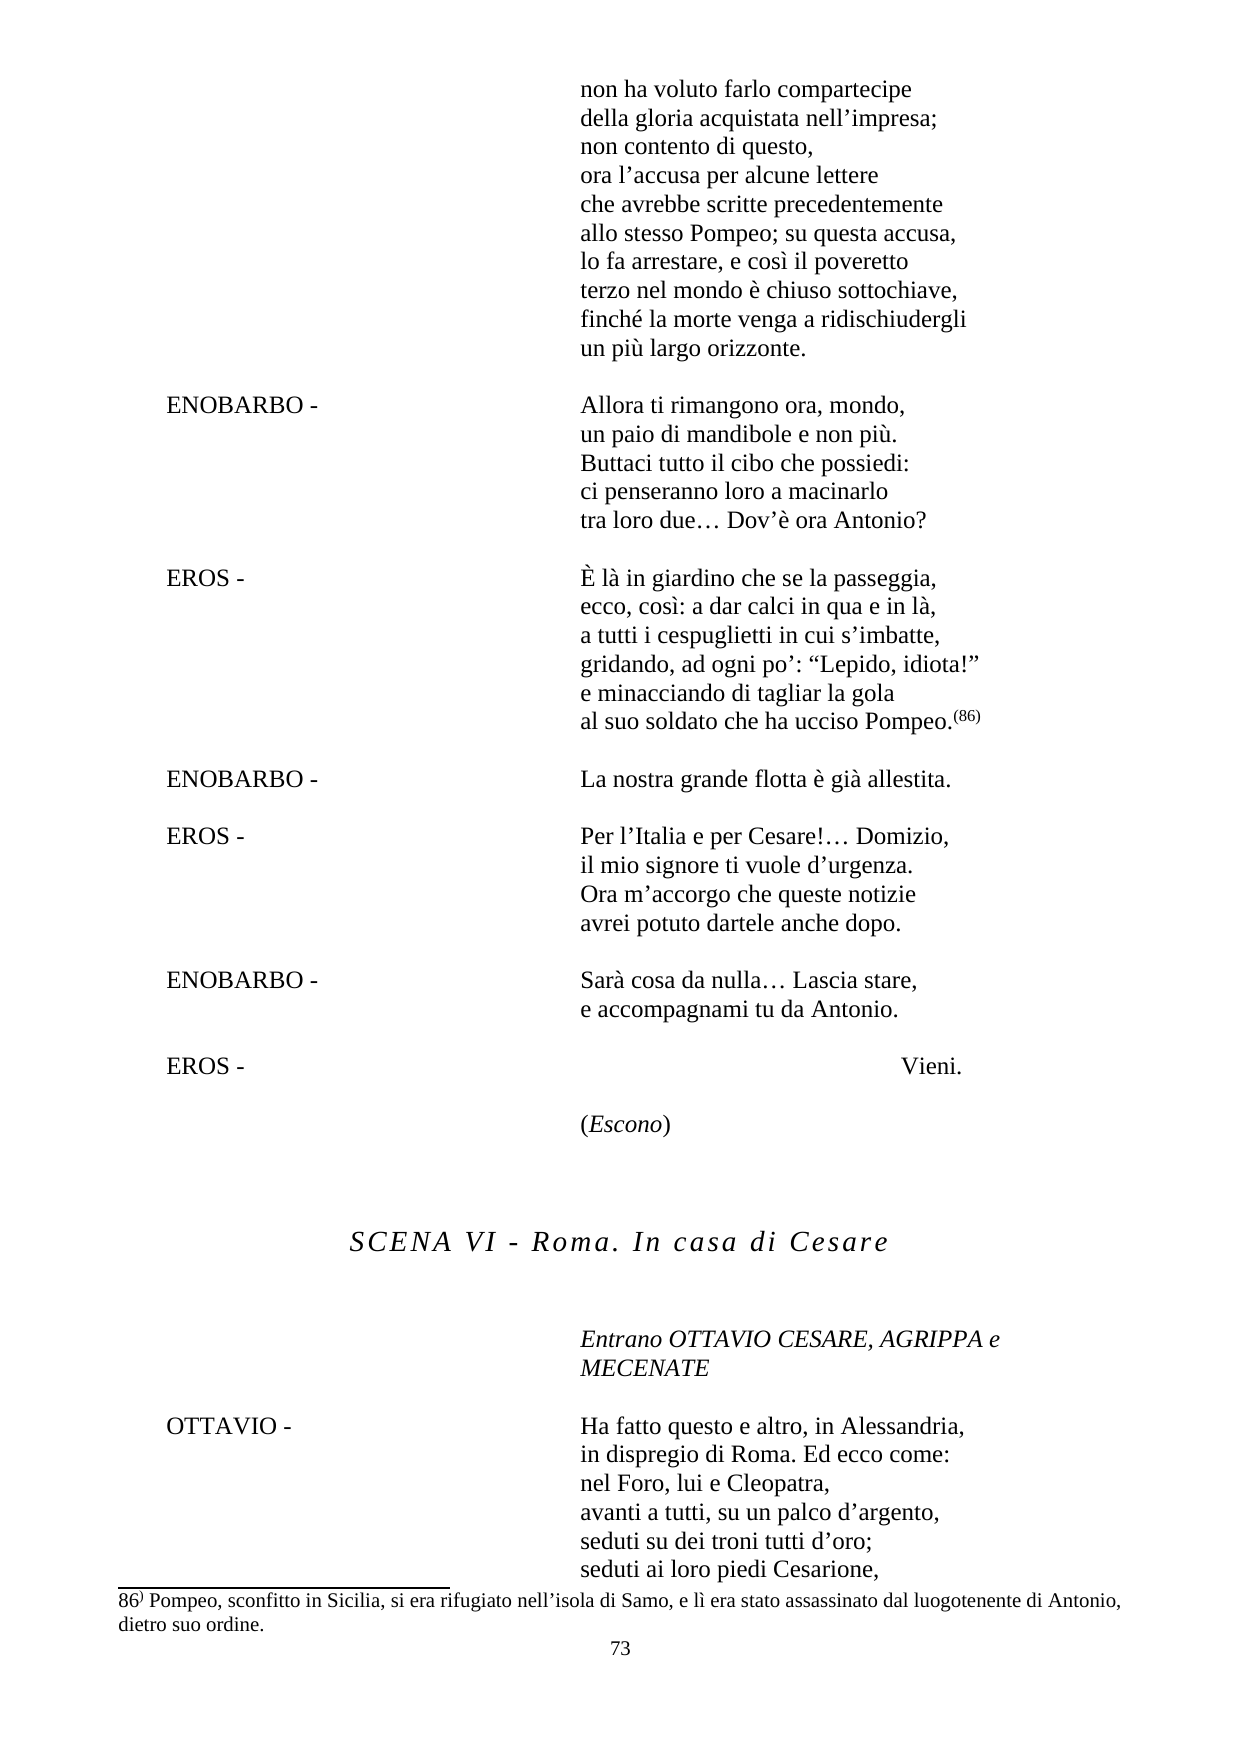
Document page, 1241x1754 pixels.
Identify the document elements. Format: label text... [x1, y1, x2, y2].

table_cell Ha fatto questo e altro, in Alessandria, in dispregio di Roma. Ed ecco come: nel Foro, lui e Cleopatra, avanti a tutti, su un palco d’argento, seduti su dei troni tutti d’oro; seduti ai loro piedi Cesarione, [573, 1411, 1082, 1583]
table_cell EROS - [159, 1051, 573, 1109]
table_cell Entrano OTTAVIO CESARE, AGRIPPA e MECENATE [573, 1325, 1082, 1411]
table_cell non ha voluto farlo compartecipe della gloria acquistata nell’impresa; non contento di questo, ora l’accusa per alcune lettere che avrebbe scritte precedentemente allo stesso Pompeo; su questa accusa, lo fa arrestare, e così il poveretto terzo nel mondo è chiuso sottochiave, finché la morte venga a ridischiudergli un più largo orizzonte. [573, 74, 1082, 390]
table_cell È là in giardino che se la passeggia, ecco, così: a dar calci in qua e in là, a tutti i cespuglietti in cui s’imbatte, gridando, ad ogni po’: “Lepido, idiota!” e minacciando di tagliar la gola al suo soldato che ha ucciso Pompeo.() [573, 563, 1082, 764]
table_cell [159, 1325, 573, 1411]
table_cell [159, 1109, 573, 1138]
table_cell La nostra grande flotta è già allestita. [573, 764, 1082, 821]
table_cell OTTAVIO - [159, 1411, 573, 1583]
table_cell [159, 74, 573, 390]
table_cell ENOBARBO - [159, 764, 573, 821]
table_cell Sarà cosa da nulla… Lascia stare, e accompagnami tu da Antonio. [573, 965, 1082, 1051]
table_cell Allora ti rimangono ora, mondo, un paio di mandibole e non più. Buttaci tutto il cibo che possiedi: ci penseranno loro a macinarlo tra loro due… Dov’è ora Antonio? [573, 390, 1082, 563]
table_cell EROS - [159, 821, 573, 965]
table_header SCENA VI - Roma. In casa di Cesare [159, 1224, 1082, 1324]
table_cell Per l’Italia e per Cesare!… Domizio, il mio signore ti vuole d’urgenza. Ora m’accorgo che queste notizie avrei potuto dartele anche dopo. [573, 821, 1082, 965]
table_cell (Escono) [573, 1109, 1082, 1138]
table_cell Vieni. [573, 1051, 1082, 1109]
table_cell EROS - [159, 563, 573, 764]
table_cell ENOBARBO - [159, 965, 573, 1051]
table_cell ENOBARBO - [159, 390, 573, 563]
